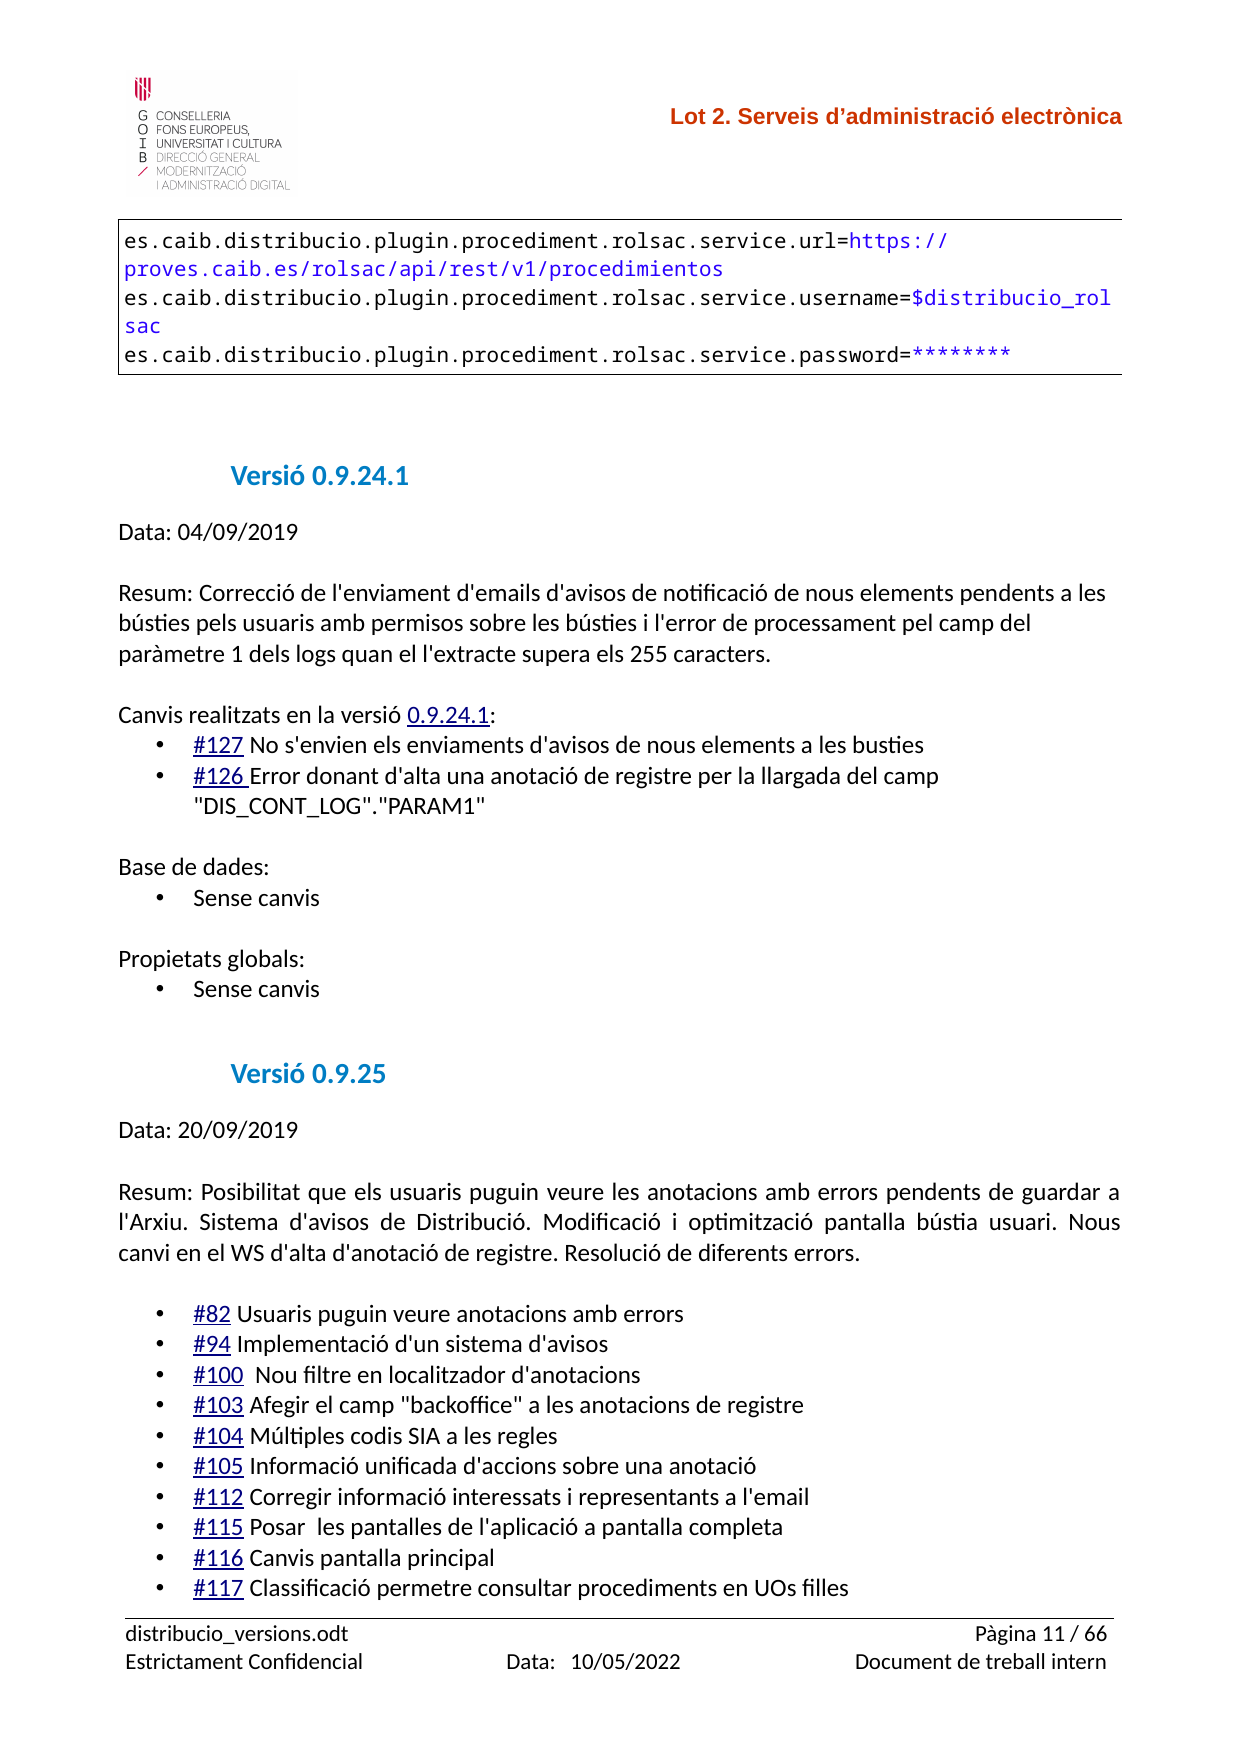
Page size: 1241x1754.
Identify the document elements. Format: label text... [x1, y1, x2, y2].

text Resum: Correcció de l'enviament d'emails d'avisos de notificació de nous elements pendents a les bústies pels usuaris amb permisos sobre les bústies i l'error de processament pel camp del paràmetre 1 dels logs quan el l'extracte supera els 255 caracters. [118, 577, 1122, 668]
list #82 Usuaris puguin veure anotacions amb errors [156, 1298, 1122, 1328]
list Sense canvis [156, 882, 1122, 913]
list #127 No s'envien els enviaments d'avisos de nous elements a les busties [156, 729, 1122, 760]
list #105 Informació unificada d'accions sobre una anotació [156, 1450, 1122, 1481]
list #94 Implementació d'un sistema d'avisos [156, 1328, 1122, 1359]
picture [126, 70, 299, 197]
list #117 Classificació permetre consultar procediments en UOs filles [156, 1572, 1122, 1603]
text Data: 20/09/2019 [118, 1114, 1122, 1145]
text Propietats globals: [118, 943, 1122, 974]
text Data: 04/09/2019 [118, 516, 1122, 546]
text Base de dades: [118, 852, 1122, 882]
list #116 Canvis pantalla principal [156, 1542, 1122, 1572]
subtitle Versió 0.9.24.1 [153, 457, 1122, 492]
subtitle Versió 0.9.25 [153, 1055, 1122, 1091]
text Resum: Posibilitat que els usuaris puguin veure les anotacions amb errors pendents de guardar a l'Arxiu. Sistema d'avisos de Distribució. Modificació i optimització pantalla bústia usuari. Nous canvi en el WS d'alta d'anotació de registre. Resolució de diferents errors. [118, 1176, 1122, 1267]
list #103 Afegir el camp "backoffice" a les anotacions de registre [156, 1389, 1122, 1420]
list #100 Nou filtre en localitzador d'anotacions [156, 1359, 1122, 1389]
list #126 Error donant d'alta una anotació de registre per la llargada del camp "DIS_CONT_LOG"."PARAM1" [156, 760, 1122, 821]
list #112 Corregir informació interessats i representants a l'email [156, 1481, 1122, 1511]
list #104 Múltiples codis SIA a les regles [156, 1420, 1122, 1450]
text Canvis realitzats en la versió 0.9.24.1: [118, 699, 1122, 729]
table_header es.caib.distribucio.plugin.procediment.rolsac.service.url=https://proves.caib.es/rolsac/api/rest/v1/procedimientos es.caib.distribucio.plugin.procediment.rolsac.service.username=$distribucio_rolsac es.caib.distribucio.plugin.procediment.rolsac.service.password=******** [119, 220, 1122, 374]
list Sense canvis [156, 974, 1122, 1004]
list #115 Posar les pantalles de l'aplicació a pantalla completa [156, 1511, 1122, 1542]
